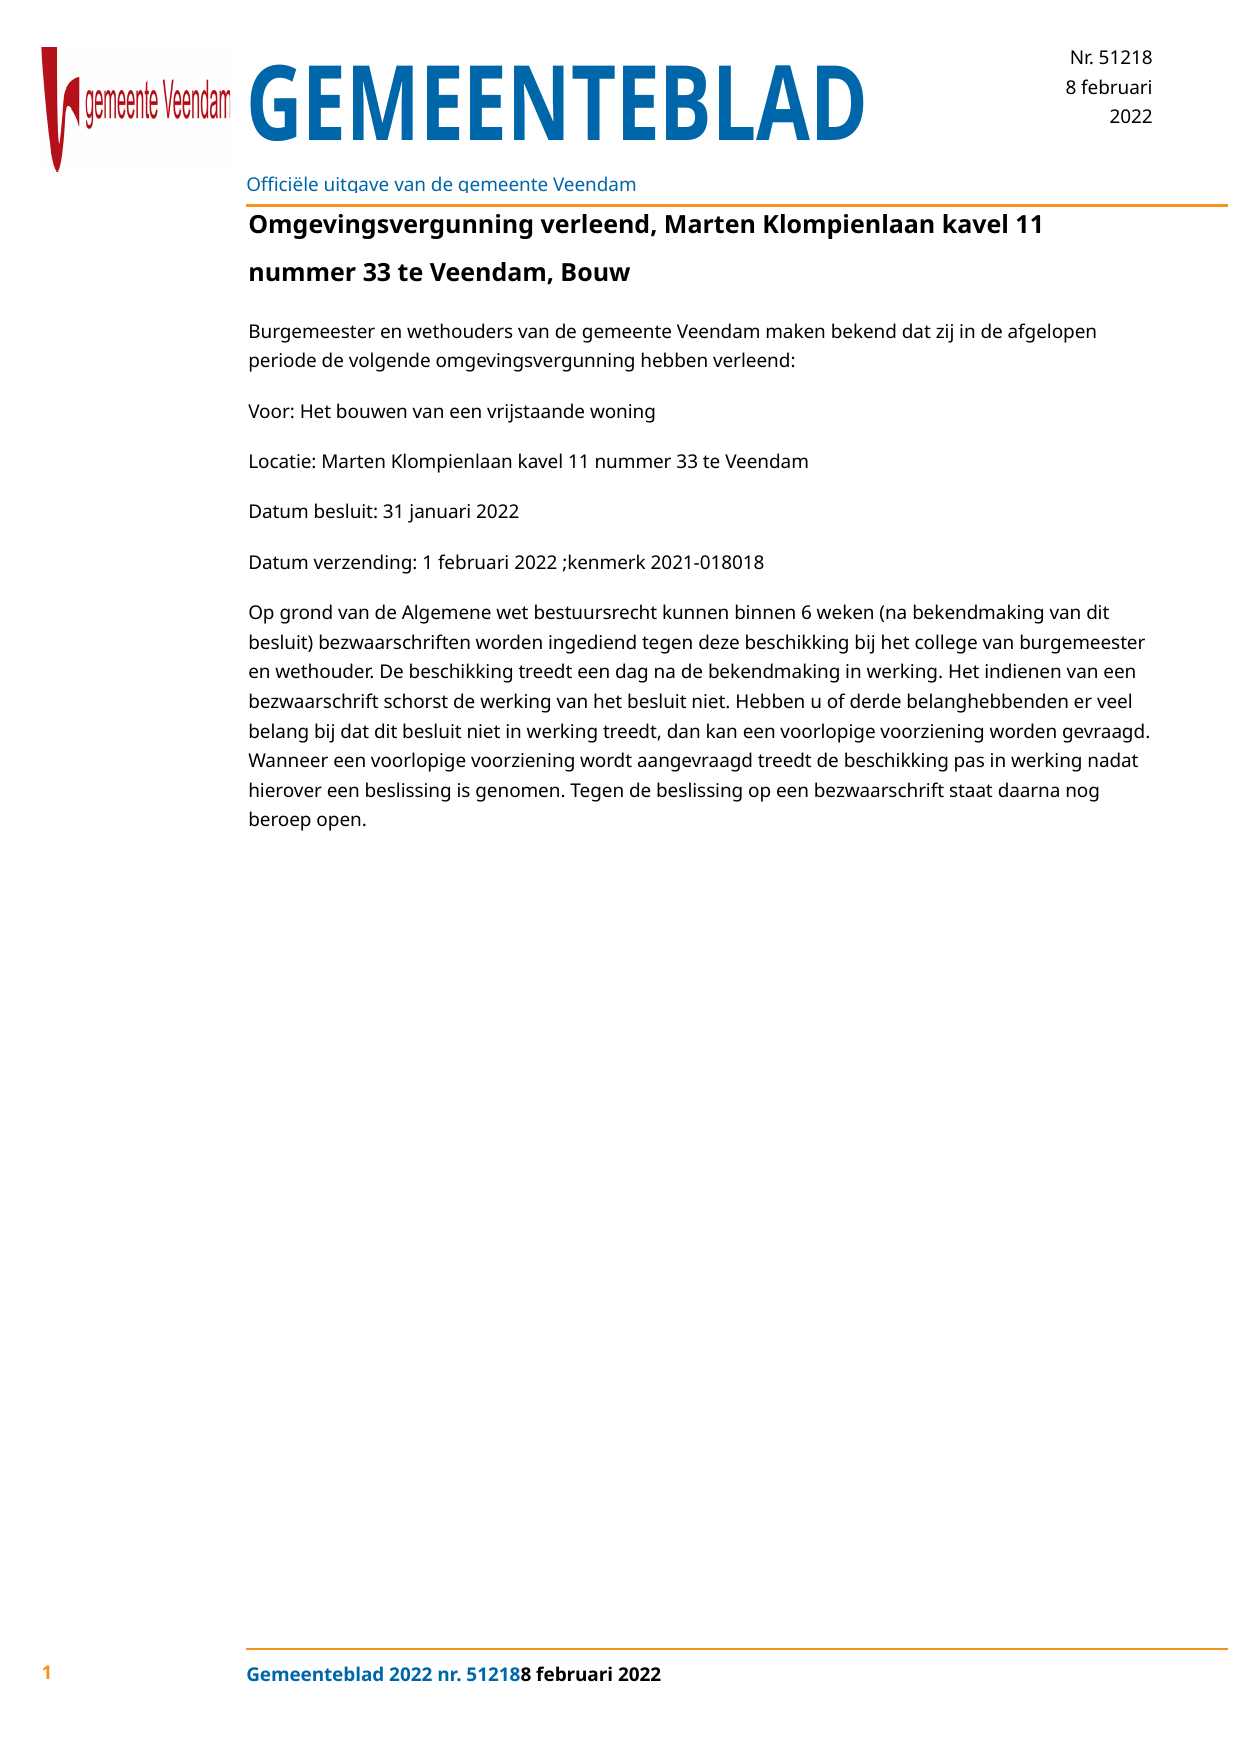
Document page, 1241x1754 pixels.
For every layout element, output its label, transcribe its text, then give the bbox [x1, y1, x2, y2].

text Op grond van de Algemene wet bestuursrecht kunnen binnen 6 weken (na bekendmaking van dit besluit) bezwaarschriften worden ingediend tegen deze beschikking bij het college van burgemeester en wethouder. De beschikking treedt een dag na de bekendmaking in werking. Het indienen van een bezwaarschrift schorst de werking van het besluit niet. Hebben u of derde belanghebbenden er veel belang bij dat dit besluit niet in werking treedt, dan kan een voorlopige voorziening worden gevraagd. Wanneer een voorlopige voorziening wordt aangevraagd treedt de beschikking pas in werking nadat hierover een beslissing is genomen. Tegen de beslissing op een bezwaarschrift staat daarna nog beroep open. [248, 599, 1152, 832]
picture [41, 47, 231, 172]
text Voor: Het bouwen van een vrijstaande woning [248, 398, 1152, 424]
text Burgemeester en wethouders van de gemeente Veendam maken bekend dat zij in de afgelopen periode de volgende omgevingsvergunning hebben verleend: [248, 318, 1152, 373]
text Locatie: Marten Klompienlaan kavel 11 nummer 33 te Veendam [248, 448, 1152, 474]
text Datum verzending: 1 februari 2022 ;kenmerk 2021-018018 [248, 549, 1152, 575]
text Omgevingsvergunning verleend, Marten Klompienlaan kavel 11 nummer 33 te Veendam, Bouw [248, 207, 1152, 288]
text Datum besluit: 31 januari 2022 [248, 499, 1152, 524]
